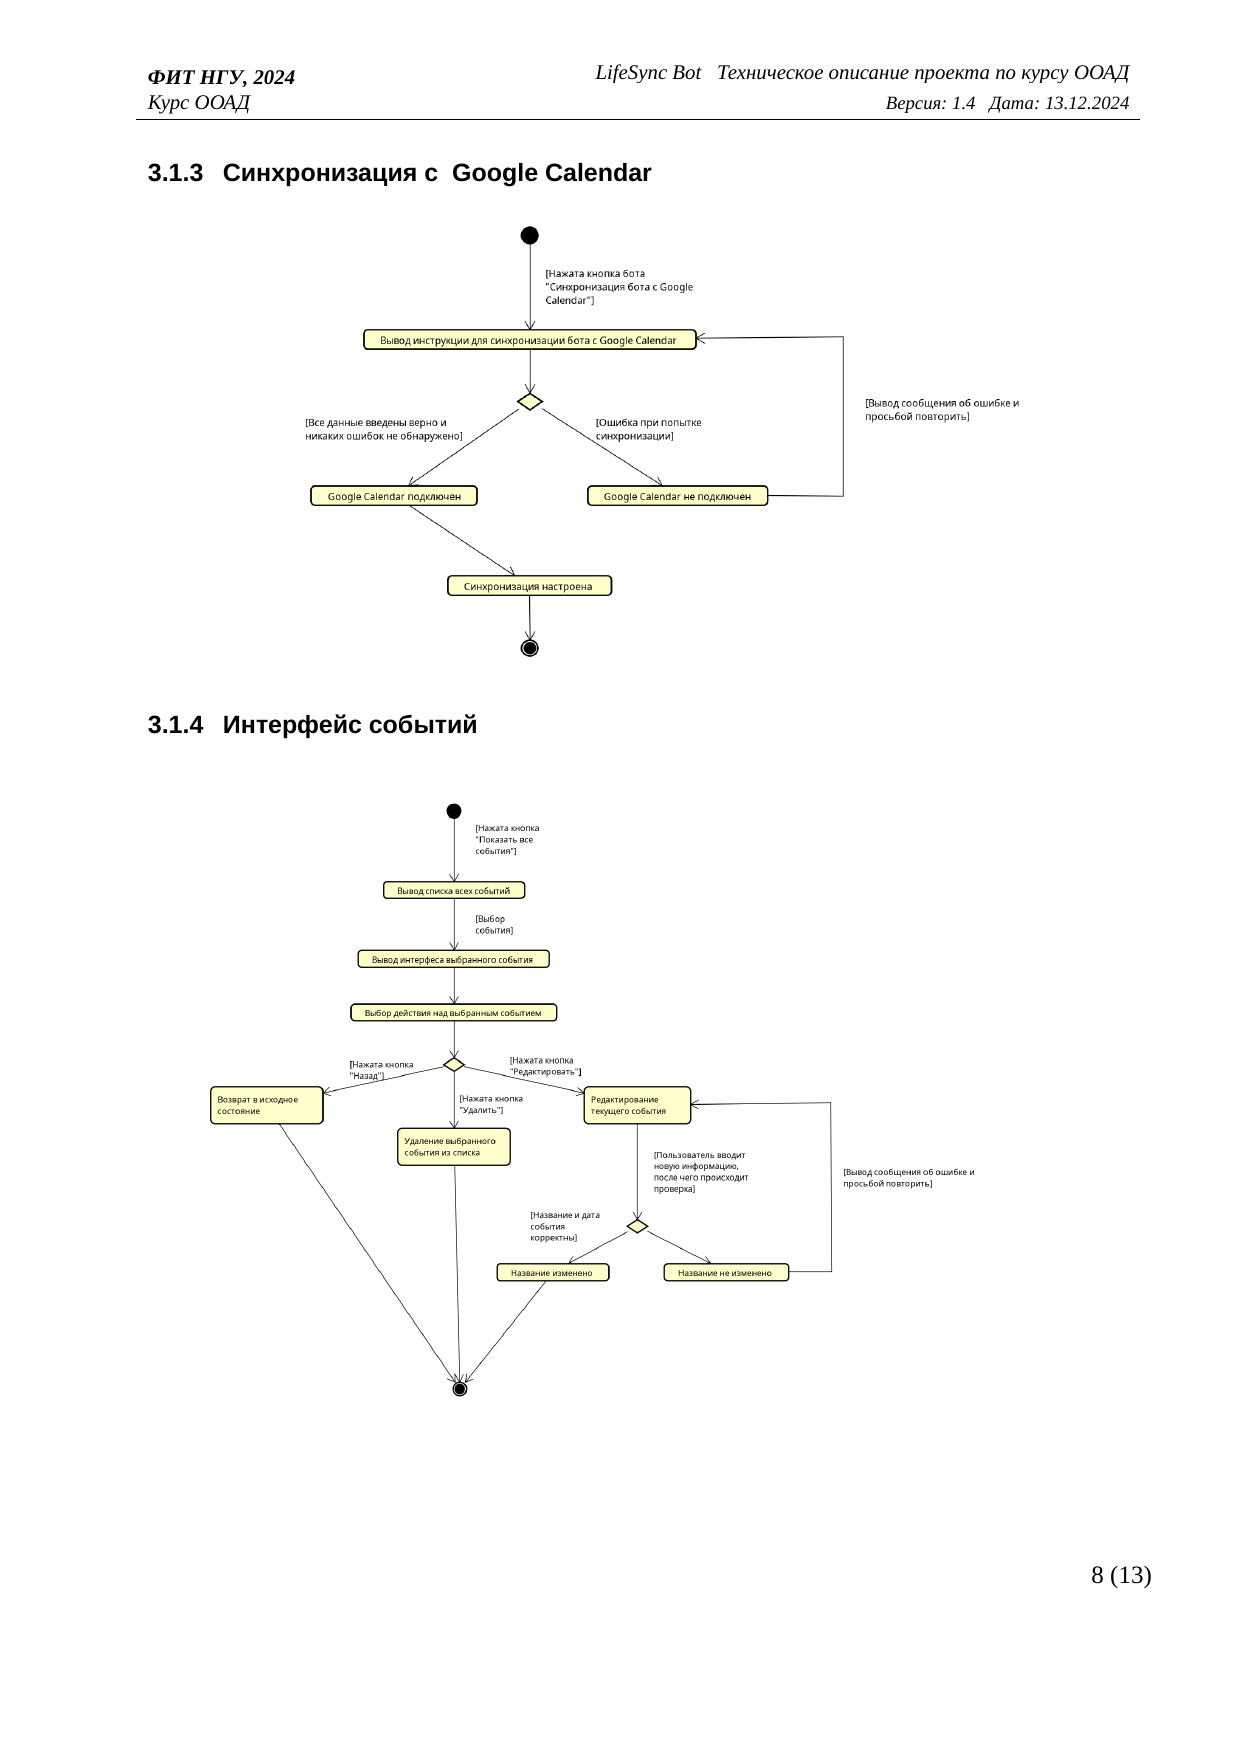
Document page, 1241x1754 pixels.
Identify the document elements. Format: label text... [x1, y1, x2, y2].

picture [206, 790, 991, 1436]
subtitle Синхронизация с Google Calendar [148, 158, 1152, 186]
picture [223, 211, 1041, 711]
subtitle Интерфейс событий [148, 711, 1152, 739]
